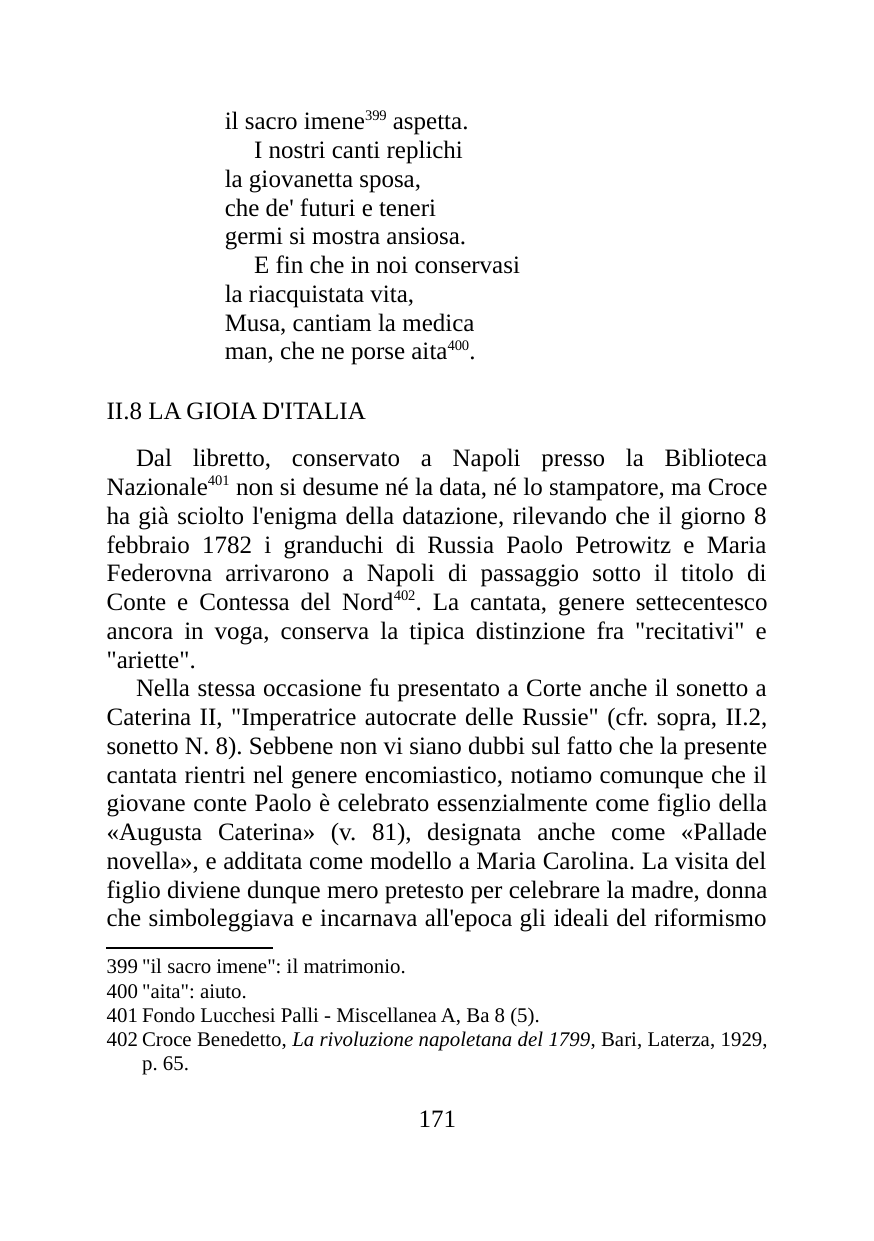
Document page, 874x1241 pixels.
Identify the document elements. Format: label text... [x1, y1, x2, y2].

text "aita": aiuto. [106, 978, 768, 1003]
text E fin che in noi conservasi la riacquistata vita, Musa, cantiam la medica man, che ne porse aita. [224, 250, 768, 365]
text "il sacro imene": il matrimonio. [106, 954, 768, 978]
subtitle II.8 LA GIOIA D'ITALIA [106, 396, 768, 424]
text il sacro imene aspetta. [224, 106, 768, 135]
text Dal libretto, conservato a Napoli presso la Biblioteca Nazionale non si desume né la data, né lo stampatore, ma Croce ha già sciolto l'enigma della datazione, rilevando che il giorno 8 febbraio 1782 i granduchi di Russia Paolo Petrowitz e Maria Federovna arrivarono a Napoli di passaggio sotto il titolo di Conte e Contessa del Nord. La cantata, genere settecentesco ancora in voga, conserva la tipica distinzione fra "recitativi" e "ariette". [106, 443, 768, 673]
text Croce Benedetto, La rivoluzione napoletana del 1799, Bari, Laterza, 1929, p. 65. [106, 1027, 768, 1075]
text I nostri canti replichi la giovanetta sposa, che de' futuri e teneri germi si mostra ansiosa. [224, 135, 768, 250]
text Nella stessa occasione fu presentato a Corte anche il sonetto a Caterina II, "Imperatrice autocrate delle Russie" (cfr. sopra, II.2, sonetto N. 8). Sebbene non vi siano dubbi sul fatto che la presente cantata rientri nel genere encomiastico, notiamo comunque che il giovane conte Paolo è celebrato essenzialmente come figlio della «Augusta Caterina» (v. 81), designata anche come «Pallade novella», e additata come modello a Maria Carolina. La visita del figlio diviene dunque mero pretesto per celebrare la madre, donna che simboleggiava e incarnava all'epoca gli ideali del riformismo [106, 673, 768, 932]
text Fondo Lucchesi Palli - Miscellanea A, Ba 8 (5). [106, 1003, 768, 1027]
